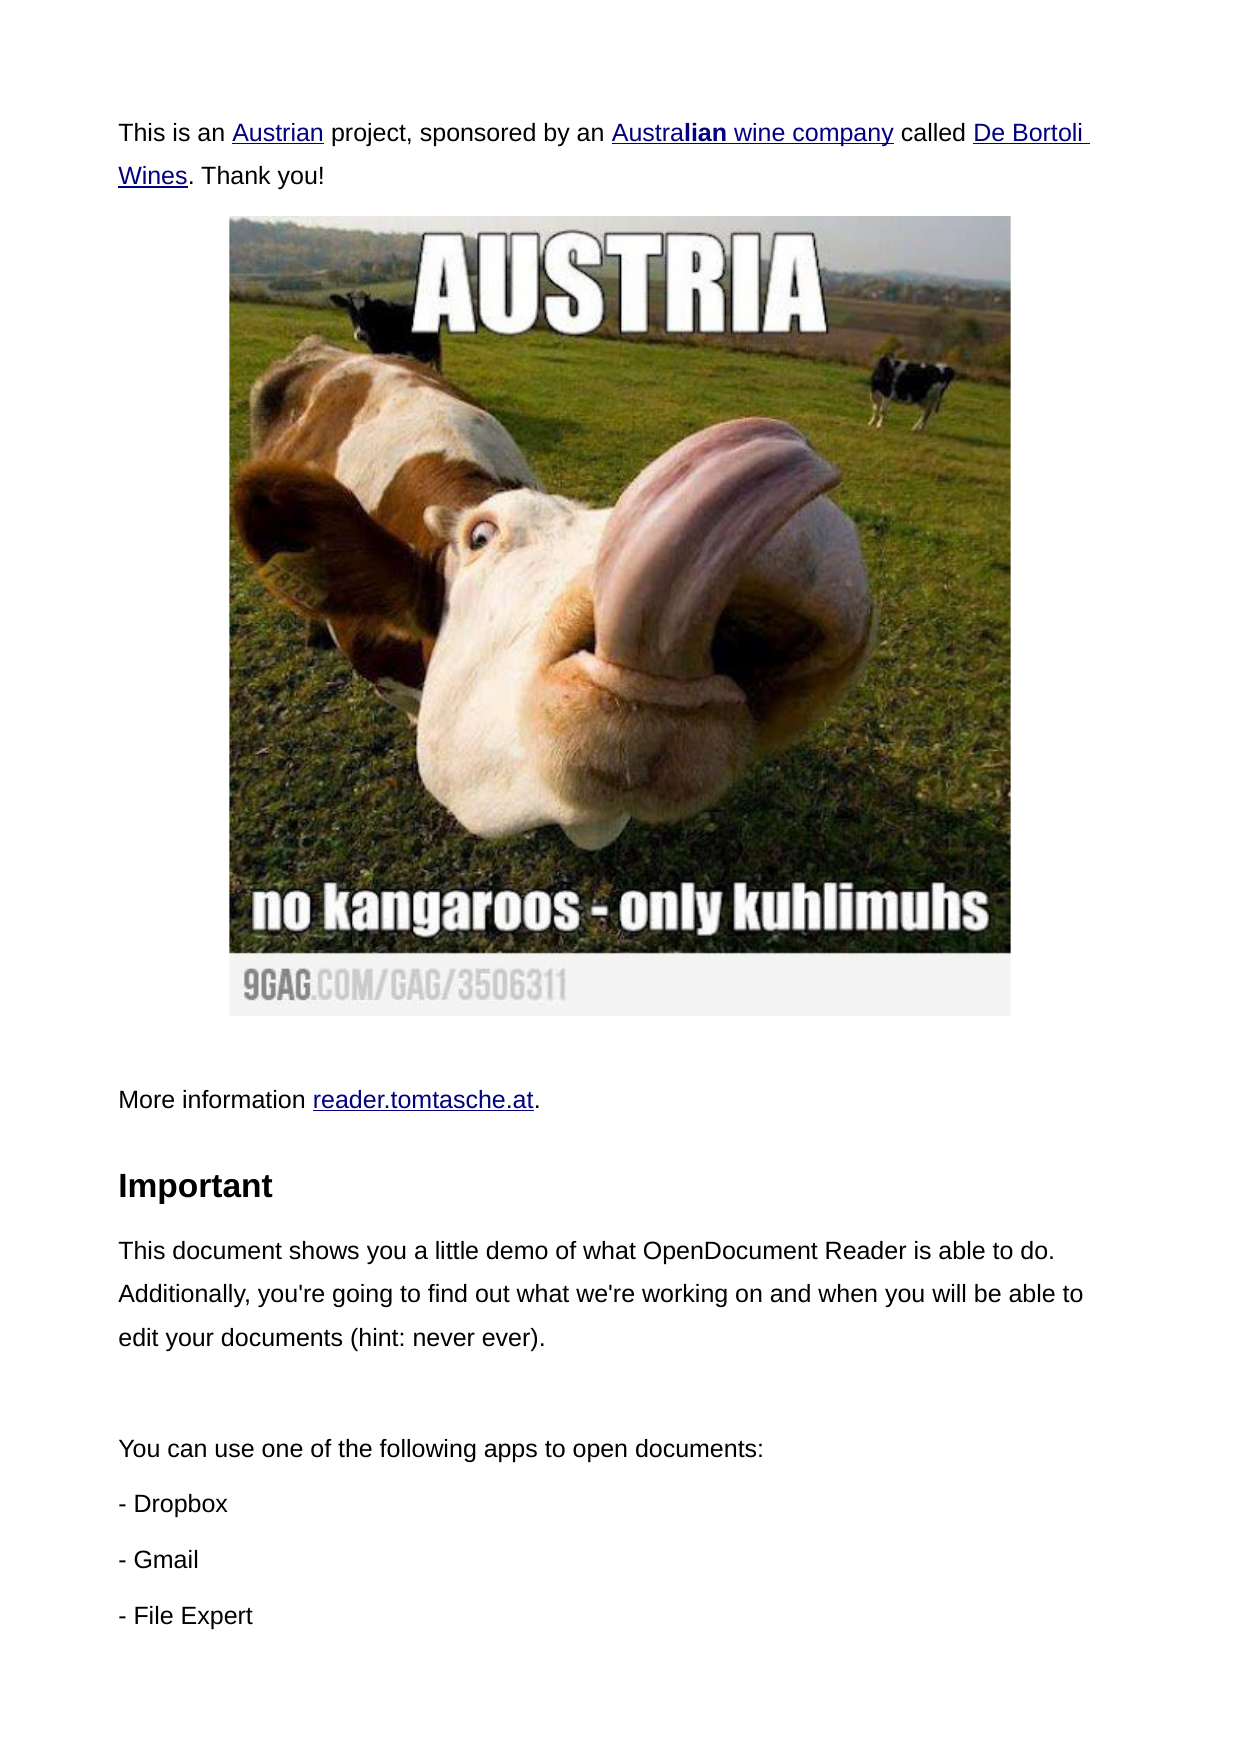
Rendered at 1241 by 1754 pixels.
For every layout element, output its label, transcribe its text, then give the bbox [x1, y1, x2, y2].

text This is an Austrian project, sponsored by an Australian wine company called De Bortoli Wines. Thank you! [118, 118, 1122, 190]
text You can use one of the following apps to open documents: [118, 1434, 1122, 1463]
text This document shows you a little demo of what OpenDocument Reader is able to do. Additionally, you're going to find out what we're working on and when you will be able to edit your documents (hint: never ever). [118, 1236, 1122, 1351]
picture [229, 216, 1011, 1016]
text - Gmail [118, 1545, 1122, 1574]
text - Dropbox [118, 1489, 1122, 1518]
subtitle Important [118, 1166, 1122, 1204]
text - File Expert [118, 1601, 1122, 1629]
text More information reader.tomtasche.at. [118, 1085, 1122, 1114]
